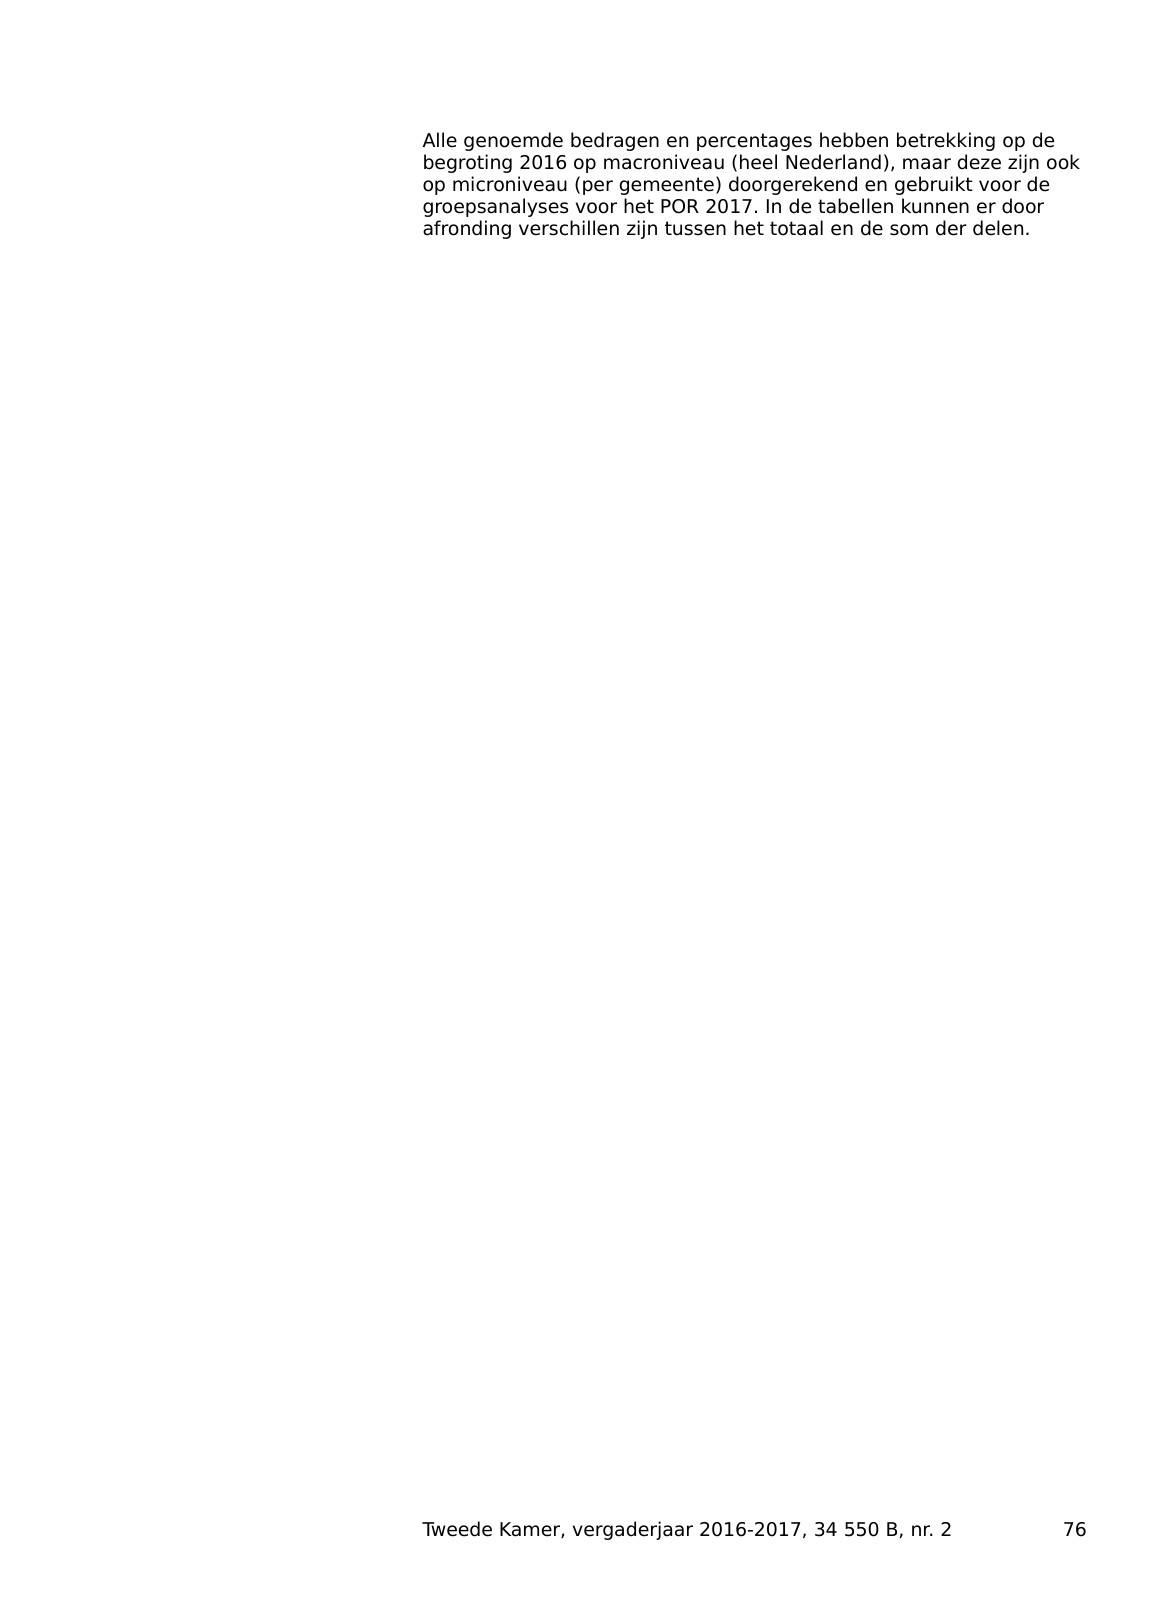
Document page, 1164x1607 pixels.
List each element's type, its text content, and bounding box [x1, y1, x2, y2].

text Alle genoemde bedragen en percentages hebben betrekking op de begroting 2016 op macroniveau (heel Nederland), maar deze zijn ook op microniveau (per gemeente) doorgerekend en gebruikt voor de groepsanalyses voor het POR 2017. In de tabellen kunnen er door afronding verschillen zijn tussen het totaal en de som der delen. [422, 130, 1087, 240]
